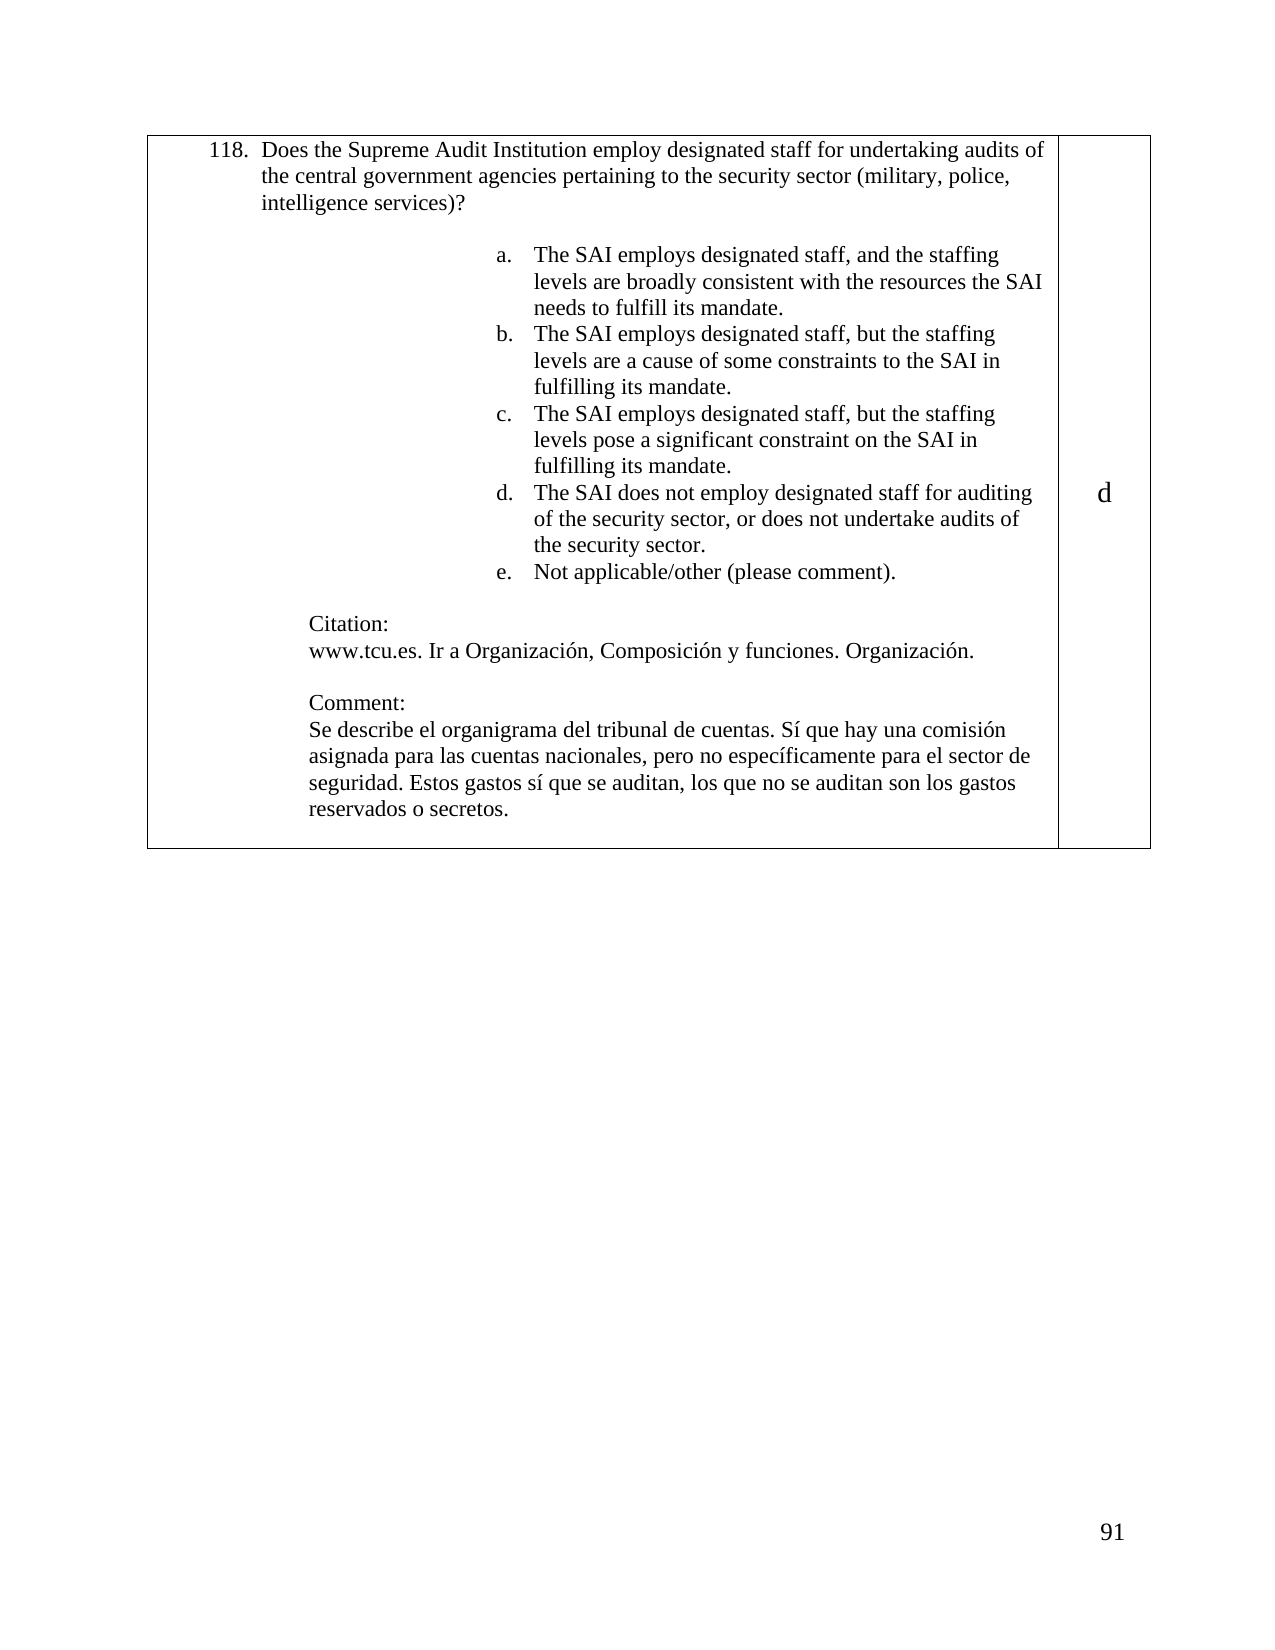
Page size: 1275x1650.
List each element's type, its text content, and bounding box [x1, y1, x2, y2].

table_cell d [1059, 136, 1150, 848]
table_cell Does the Supreme Audit Institution employ designated staff for undertaking audits of the central government agencies pertaining to the security sector (military, police, intelligence services)? The SAI employs designated staff, and the staffing levels are broadly consistent with the resources the SAI needs to fulfill its mandate. The SAI employs designated staff, but the staffing levels are a cause of some constraints to the SAI in fulfilling its mandate. The SAI employs designated staff, but the staffing levels pose a significant constraint on the SAI in fulfilling its mandate. The SAI does not employ designated staff for auditing of the security sector, or does not undertake audits of the security sector. Not applicable/other (please comment). Citation: www.tcu.es. Ir a Organización, Composición y funciones. Organización. Comment: Se describe el organigrama del tribunal de cuentas. Sí que hay una comisión asignada para las cuentas nacionales, pero no específicamente para el sector de seguridad. Estos gastos sí que se auditan, los que no se auditan son los gastos reservados o secretos. [148, 136, 1058, 848]
